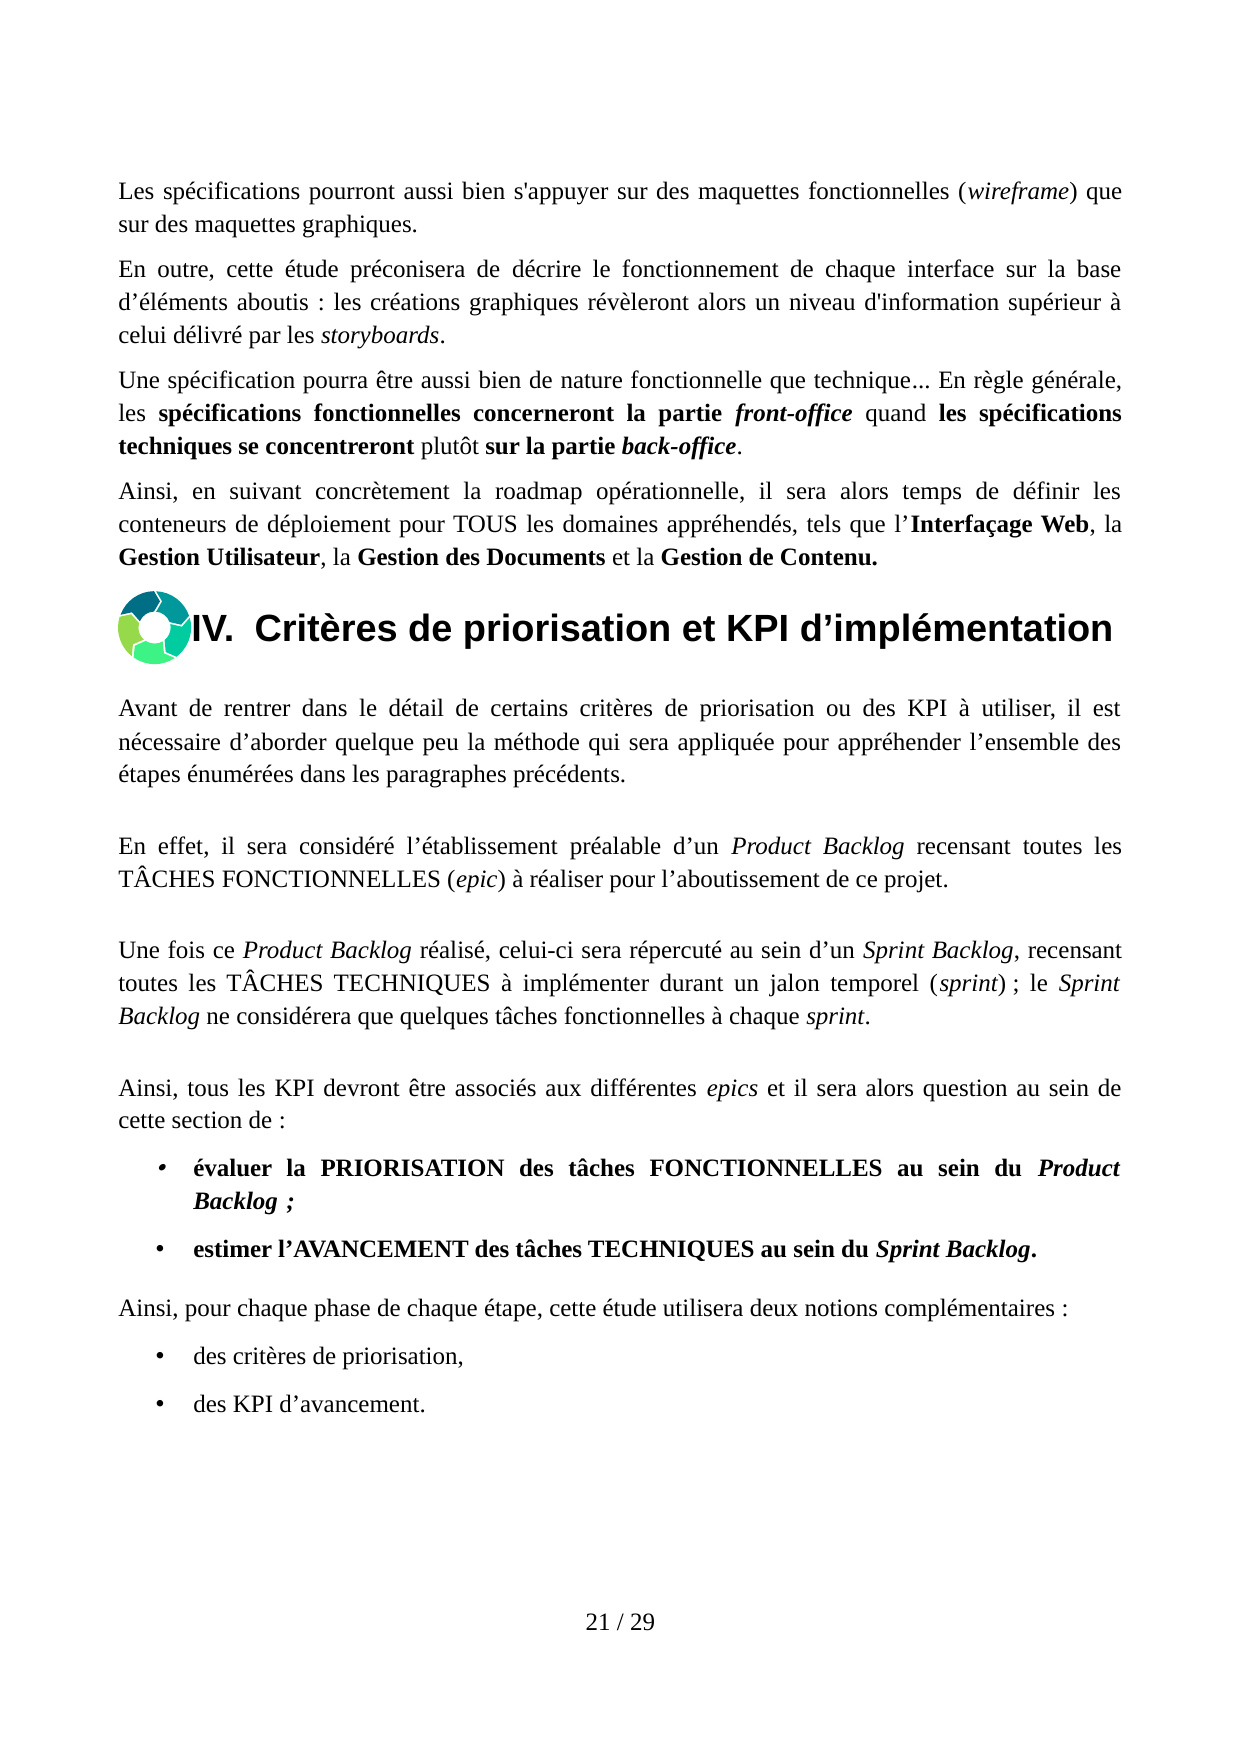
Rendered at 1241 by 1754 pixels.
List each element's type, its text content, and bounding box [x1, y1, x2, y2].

text Ainsi, pour chaque phase de chaque étape, cette étude utilisera deux notions complémentaires : [118, 1293, 1122, 1322]
text En effet, il sera considéré l’établissement préalable d’un Product Backlog recensant toutes les TÂCHES FONCTIONNELLES (epic) à réaliser pour l’aboutissement de ce projet. [118, 831, 1122, 893]
subtitle [139, 609, 173, 644]
subtitle Critères de priorisation et KPI d’implémentation [185, 606, 1122, 650]
text Avant de rentrer dans le détail de certains critères de priorisation ou des KPI à utiliser, il est nécessaire d’aborder quelque peu la méthode qui sera appliquée pour appréhender l’ensemble des étapes énumérées dans les paragraphes précédents. [118, 693, 1122, 788]
text Une fois ce Product Backlog réalisé, celui-ci sera répercuté au sein d’un Sprint Backlog, recensant toutes les TÂCHES TECHNIQUES à implémenter durant un jalon temporel (sprint) ; le Sprint Backlog ne considérera que quelques tâches fonctionnelles à chaque sprint. [118, 935, 1122, 1030]
text Ainsi, en suivant concrètement la roadmap opérationnelle, il sera alors temps de définir les conteneurs de déploiement pour TOUS les domaines appréhendés, tels que l’Interfaçage Web, la Gestion Utilisateur, la Gestion des Documents et la Gestion de Contenu. [118, 476, 1122, 571]
list estimer l’AVANCEMENT des tâches TECHNIQUES au sein du Sprint Backlog. [156, 1234, 1122, 1263]
text Les spécifications pourront aussi bien s'appuyer sur des maquettes fonctionnelles (wireframe) que sur des maquettes graphiques. [118, 176, 1122, 238]
list évaluer la PRIORISATION des tâches FONCTIONNELLES au sein du Product Backlog ; [156, 1153, 1122, 1215]
text Ainsi, tous les KPI devront être associés aux différentes epics et il sera alors question au sein de cette section de : [118, 1073, 1122, 1134]
list des critères de priorisation, [156, 1341, 1122, 1370]
list des KPI d’avancement. [156, 1389, 1122, 1418]
text En outre, cette étude préconisera de décrire le fonctionnement de chaque interface sur la base d’éléments aboutis : les créations graphiques révèleront alors un niveau d'information supérieur à celui délivré par les storyboards. [118, 254, 1122, 349]
text Une spécification pourra être aussi bien de nature fonctionnelle que technique... En règle générale, les spécifications fonctionnelles concerneront la partie front-office quand les spécifications techniques se concentreront plutôt sur la partie back-office. [118, 365, 1122, 460]
